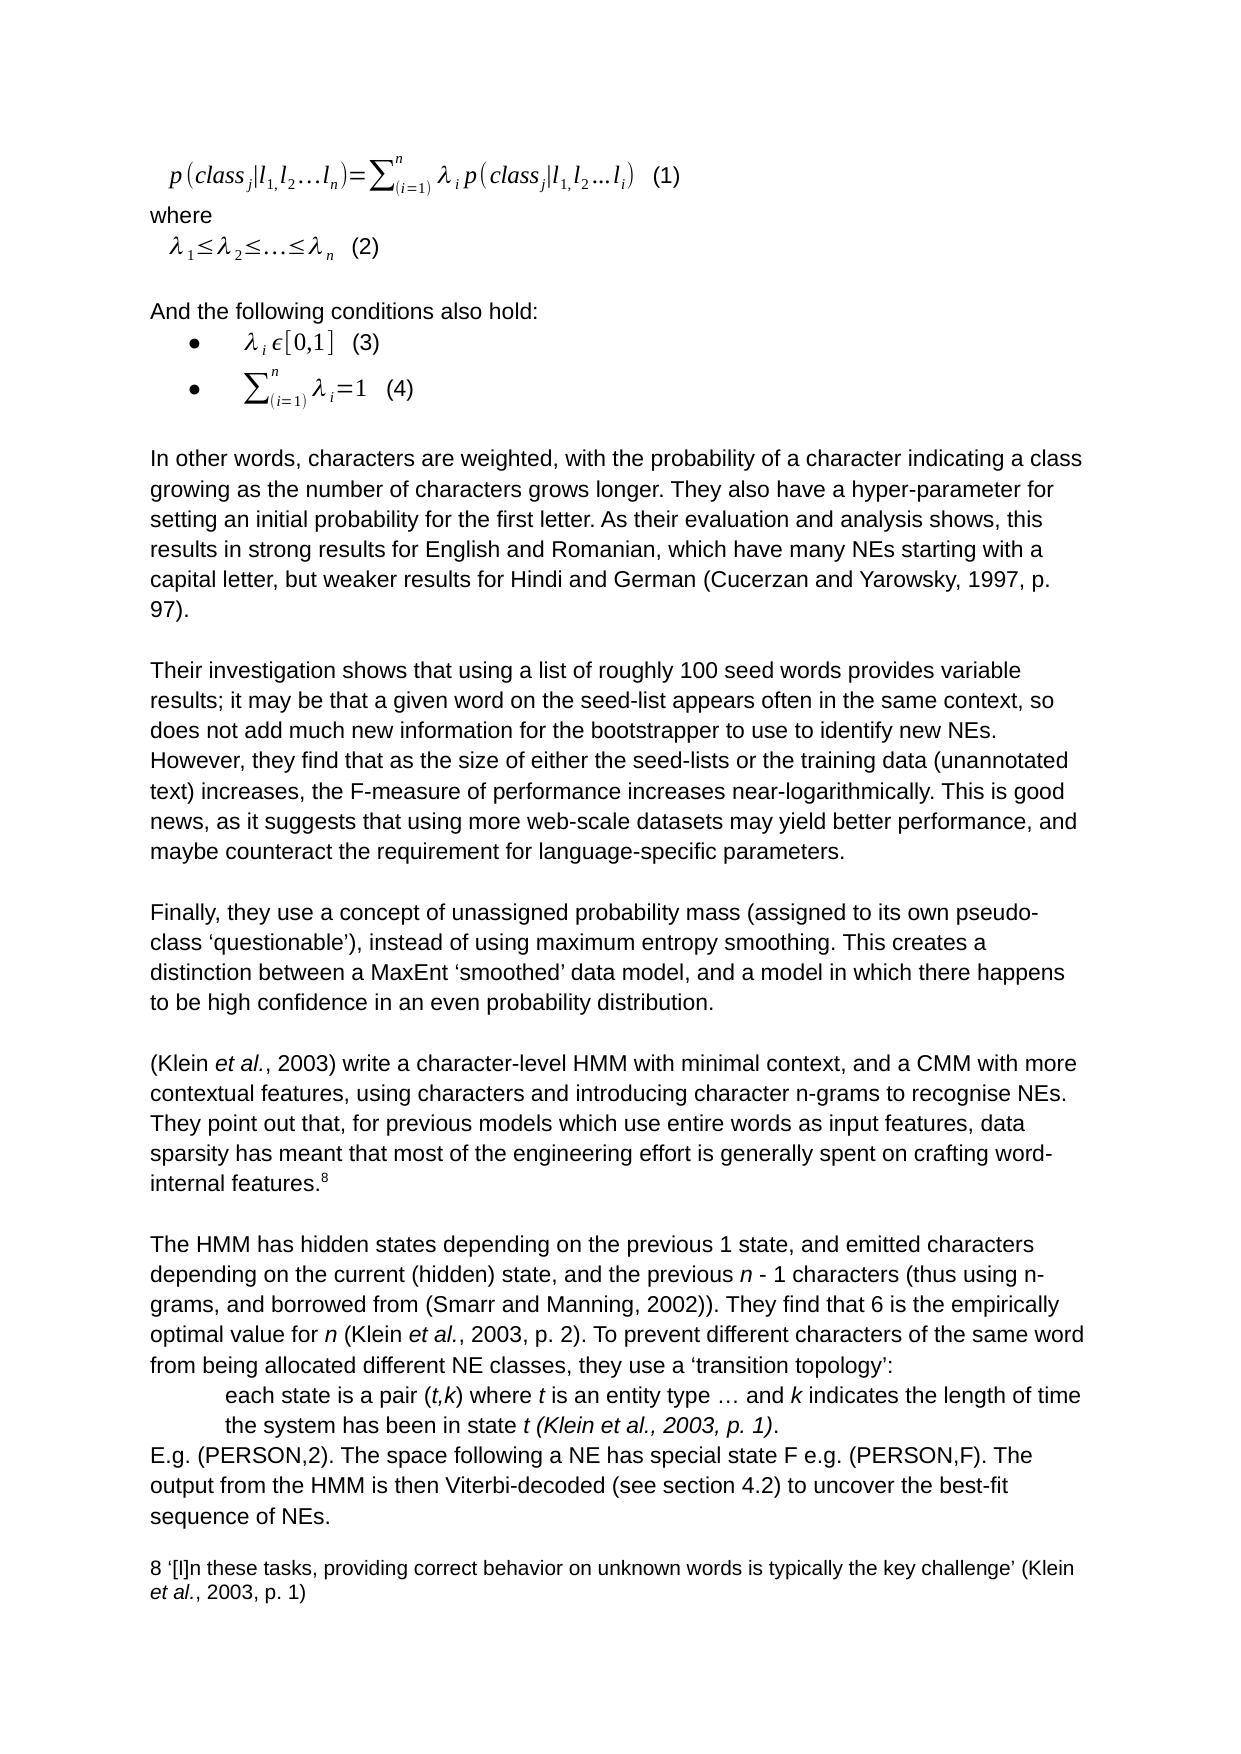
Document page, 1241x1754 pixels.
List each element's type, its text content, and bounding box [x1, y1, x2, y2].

text And the following conditions also hold: [150, 298, 1090, 324]
text In other words, characters are weighted, with the probability of a character indicating a class growing as the number of characters grows longer. They also have a hyper-parameter for setting an initial probability for the first letter. As their evaluation and analysis shows, this results in strong results for English and Romanian, which have many NEs starting with a capital letter, but weaker results for Hindi and German (Cucerzan and Yarowsky, 1997, p. 97)⁠. [150, 445, 1090, 623]
text (Klein et al., 2003)⁠ write a character-level HMM with minimal context, and a CMM with more contextual features, using characters and introducing character n-grams to recognise NEs. They point out that, for previous models which use entire words as input features, data sparsity has meant that most of the engineering effort is generally spent on crafting word-internal features. [150, 1049, 1090, 1197]
text (1) [150, 150, 1090, 198]
list (3) [187, 328, 1090, 359]
text each state is a pair (t,k) where t is an entity type … and k indicates the length of time the system has been in state t (Klein et al., 2003, p. 1)⁠. [225, 1382, 1090, 1438]
text Finally, they use a concept of unassigned probability mass (assigned to its own pseudo-class ‘questionable’), instead of using maximum entropy smoothing. This creates a distinction between a MaxEnt ‘smoothed’ data model, and a model in which there happens to be high confidence in an even probability distribution. [150, 898, 1090, 1016]
text ‘[I]n these tasks, providing correct behavior on unknown words is typically the key challenge’ (Klein et al., 2003, p. 1)⁠ [150, 1556, 1090, 1604]
text Their investigation shows that using a list of roughly 100 seed words provides variable results; it may be that a given word on the seed-list appears often in the same context, so does not add much new information for the bootstrapper to use to identify new NEs. However, they find that as the size of either the seed-lists or the training data (unannotated text) increases, the F-measure of performance increases near-logarithmically. This is good news, as it suggests that using more web-scale datasets may yield better performance, and maybe counteract the requirement for language-specific parameters. [150, 657, 1090, 864]
text (2) [150, 232, 1090, 264]
text where [150, 202, 1090, 228]
text E.g. (PERSON,2). The space following a NE has special state F e.g. (PERSON,F). The output from the HMM is then Viterbi-decoded (see section 4.2) to uncover the best-fit sequence of NEs. [150, 1442, 1090, 1529]
list (4) [187, 363, 1090, 411]
text The HMM has hidden states depending on the previous 1 state, and emitted characters depending on the current (hidden) state, and the previous n - 1 characters (thus using n-grams, and borrowed from (Smarr and Manning, 2002)⁠). They find that 6 is the empirically optimal value for n (Klein et al., 2003, p. 2)⁠. To prevent different characters of the same word from being allocated different NE classes, they use a ‘transition topology’: [150, 1231, 1090, 1378]
